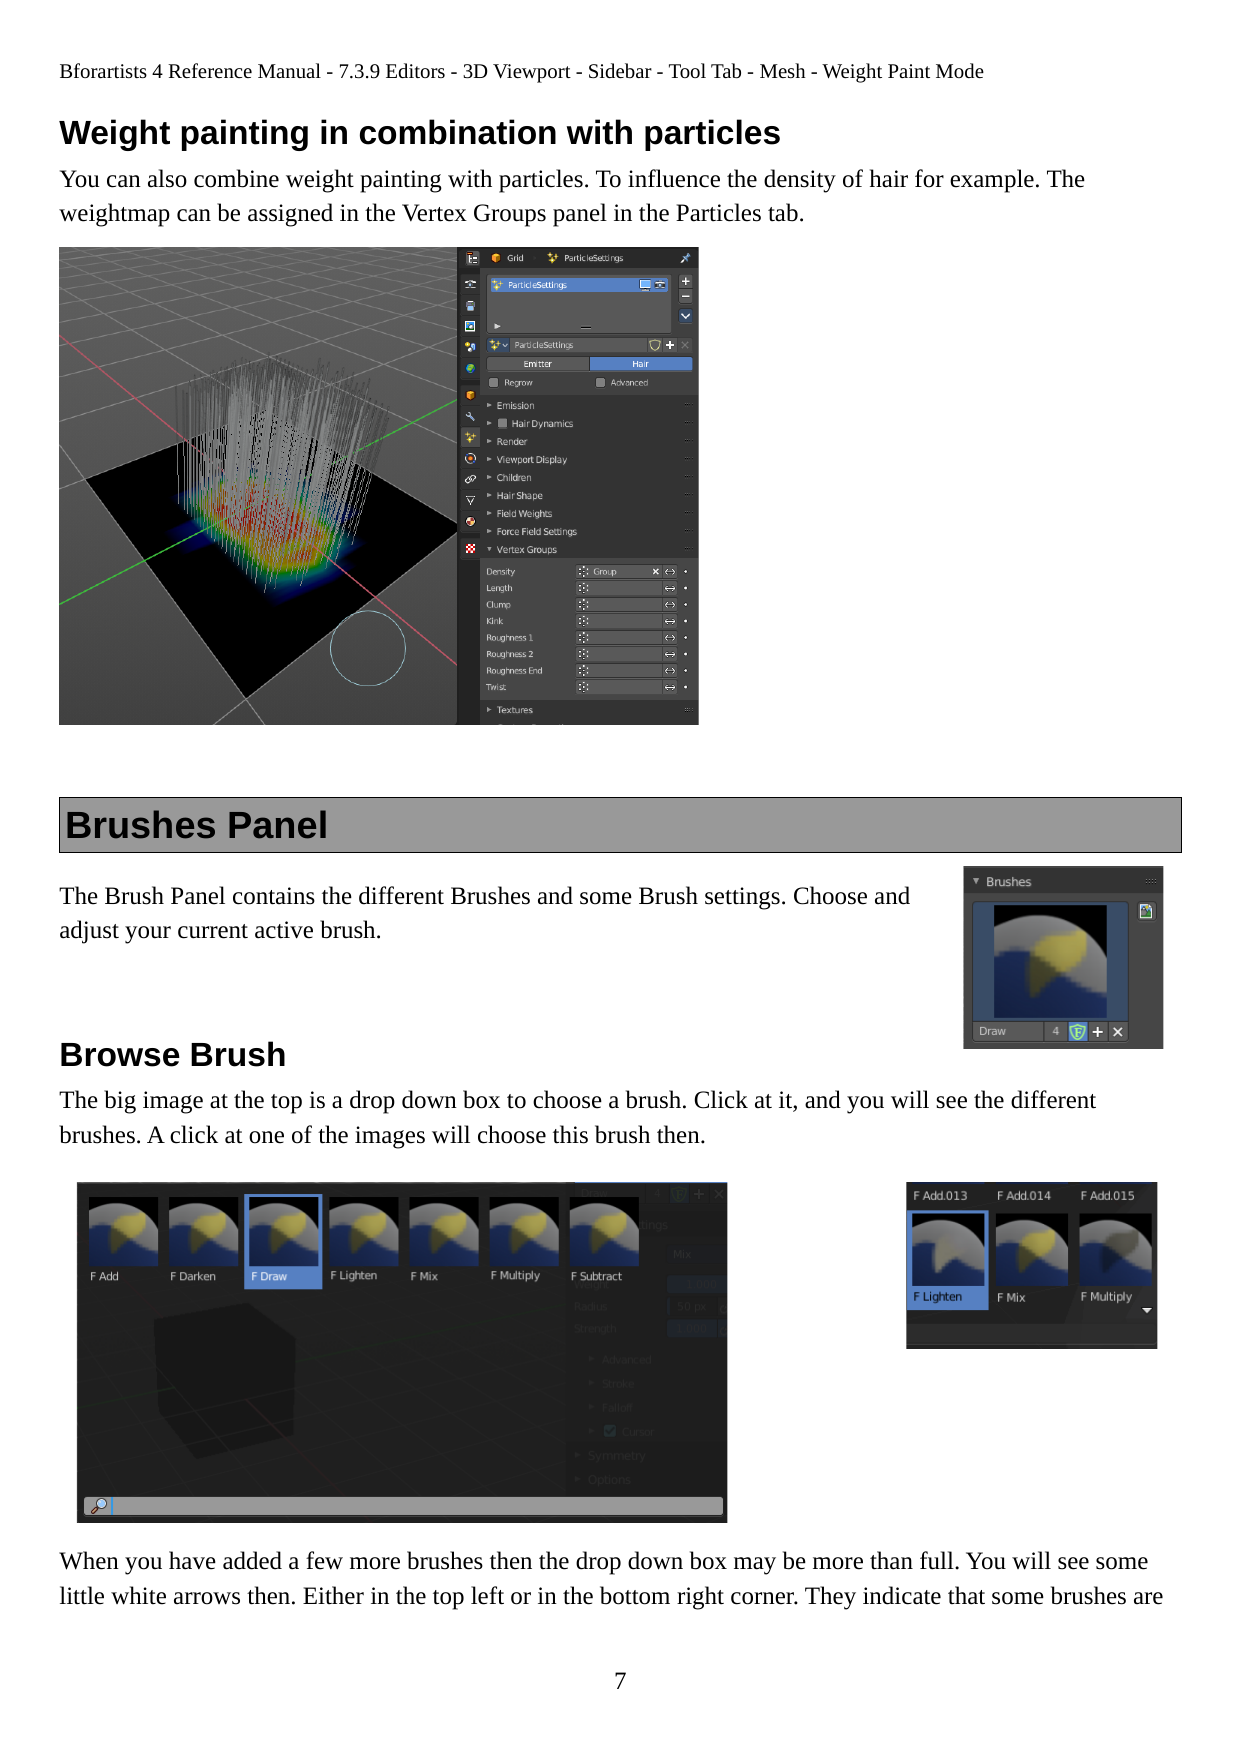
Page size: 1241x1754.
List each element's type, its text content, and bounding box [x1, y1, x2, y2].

picture [906, 1182, 1158, 1349]
picture [76, 1182, 728, 1523]
table_header Brushes Panel [60, 798, 1181, 852]
text You can also combine weight painting with particles. To influence the density of hair for example. The weightmap can be assigned in the Vertex Groups panel in the Particles tab. [59, 164, 1181, 227]
text The Brush Panel contains the different Brushes and some Brush settings. Choose and adjust your current active brush. [59, 881, 963, 944]
picture [59, 247, 699, 725]
subtitle Weight painting in combination with particles [59, 113, 1181, 151]
subtitle Browse Brush [59, 1034, 1181, 1073]
text The big image at the top is a drop down box to choose a brush. Click at it, and you will see the different brushes. A click at one of the images will choose this brush then. [59, 1086, 1181, 1149]
picture [963, 866, 1164, 1049]
text When you have added a few more brushes then the drop down box may be more than full. You will see some little white arrows then. Either in the top left or in the bottom right corner. They indicate that some brushes are [59, 1169, 1181, 1610]
